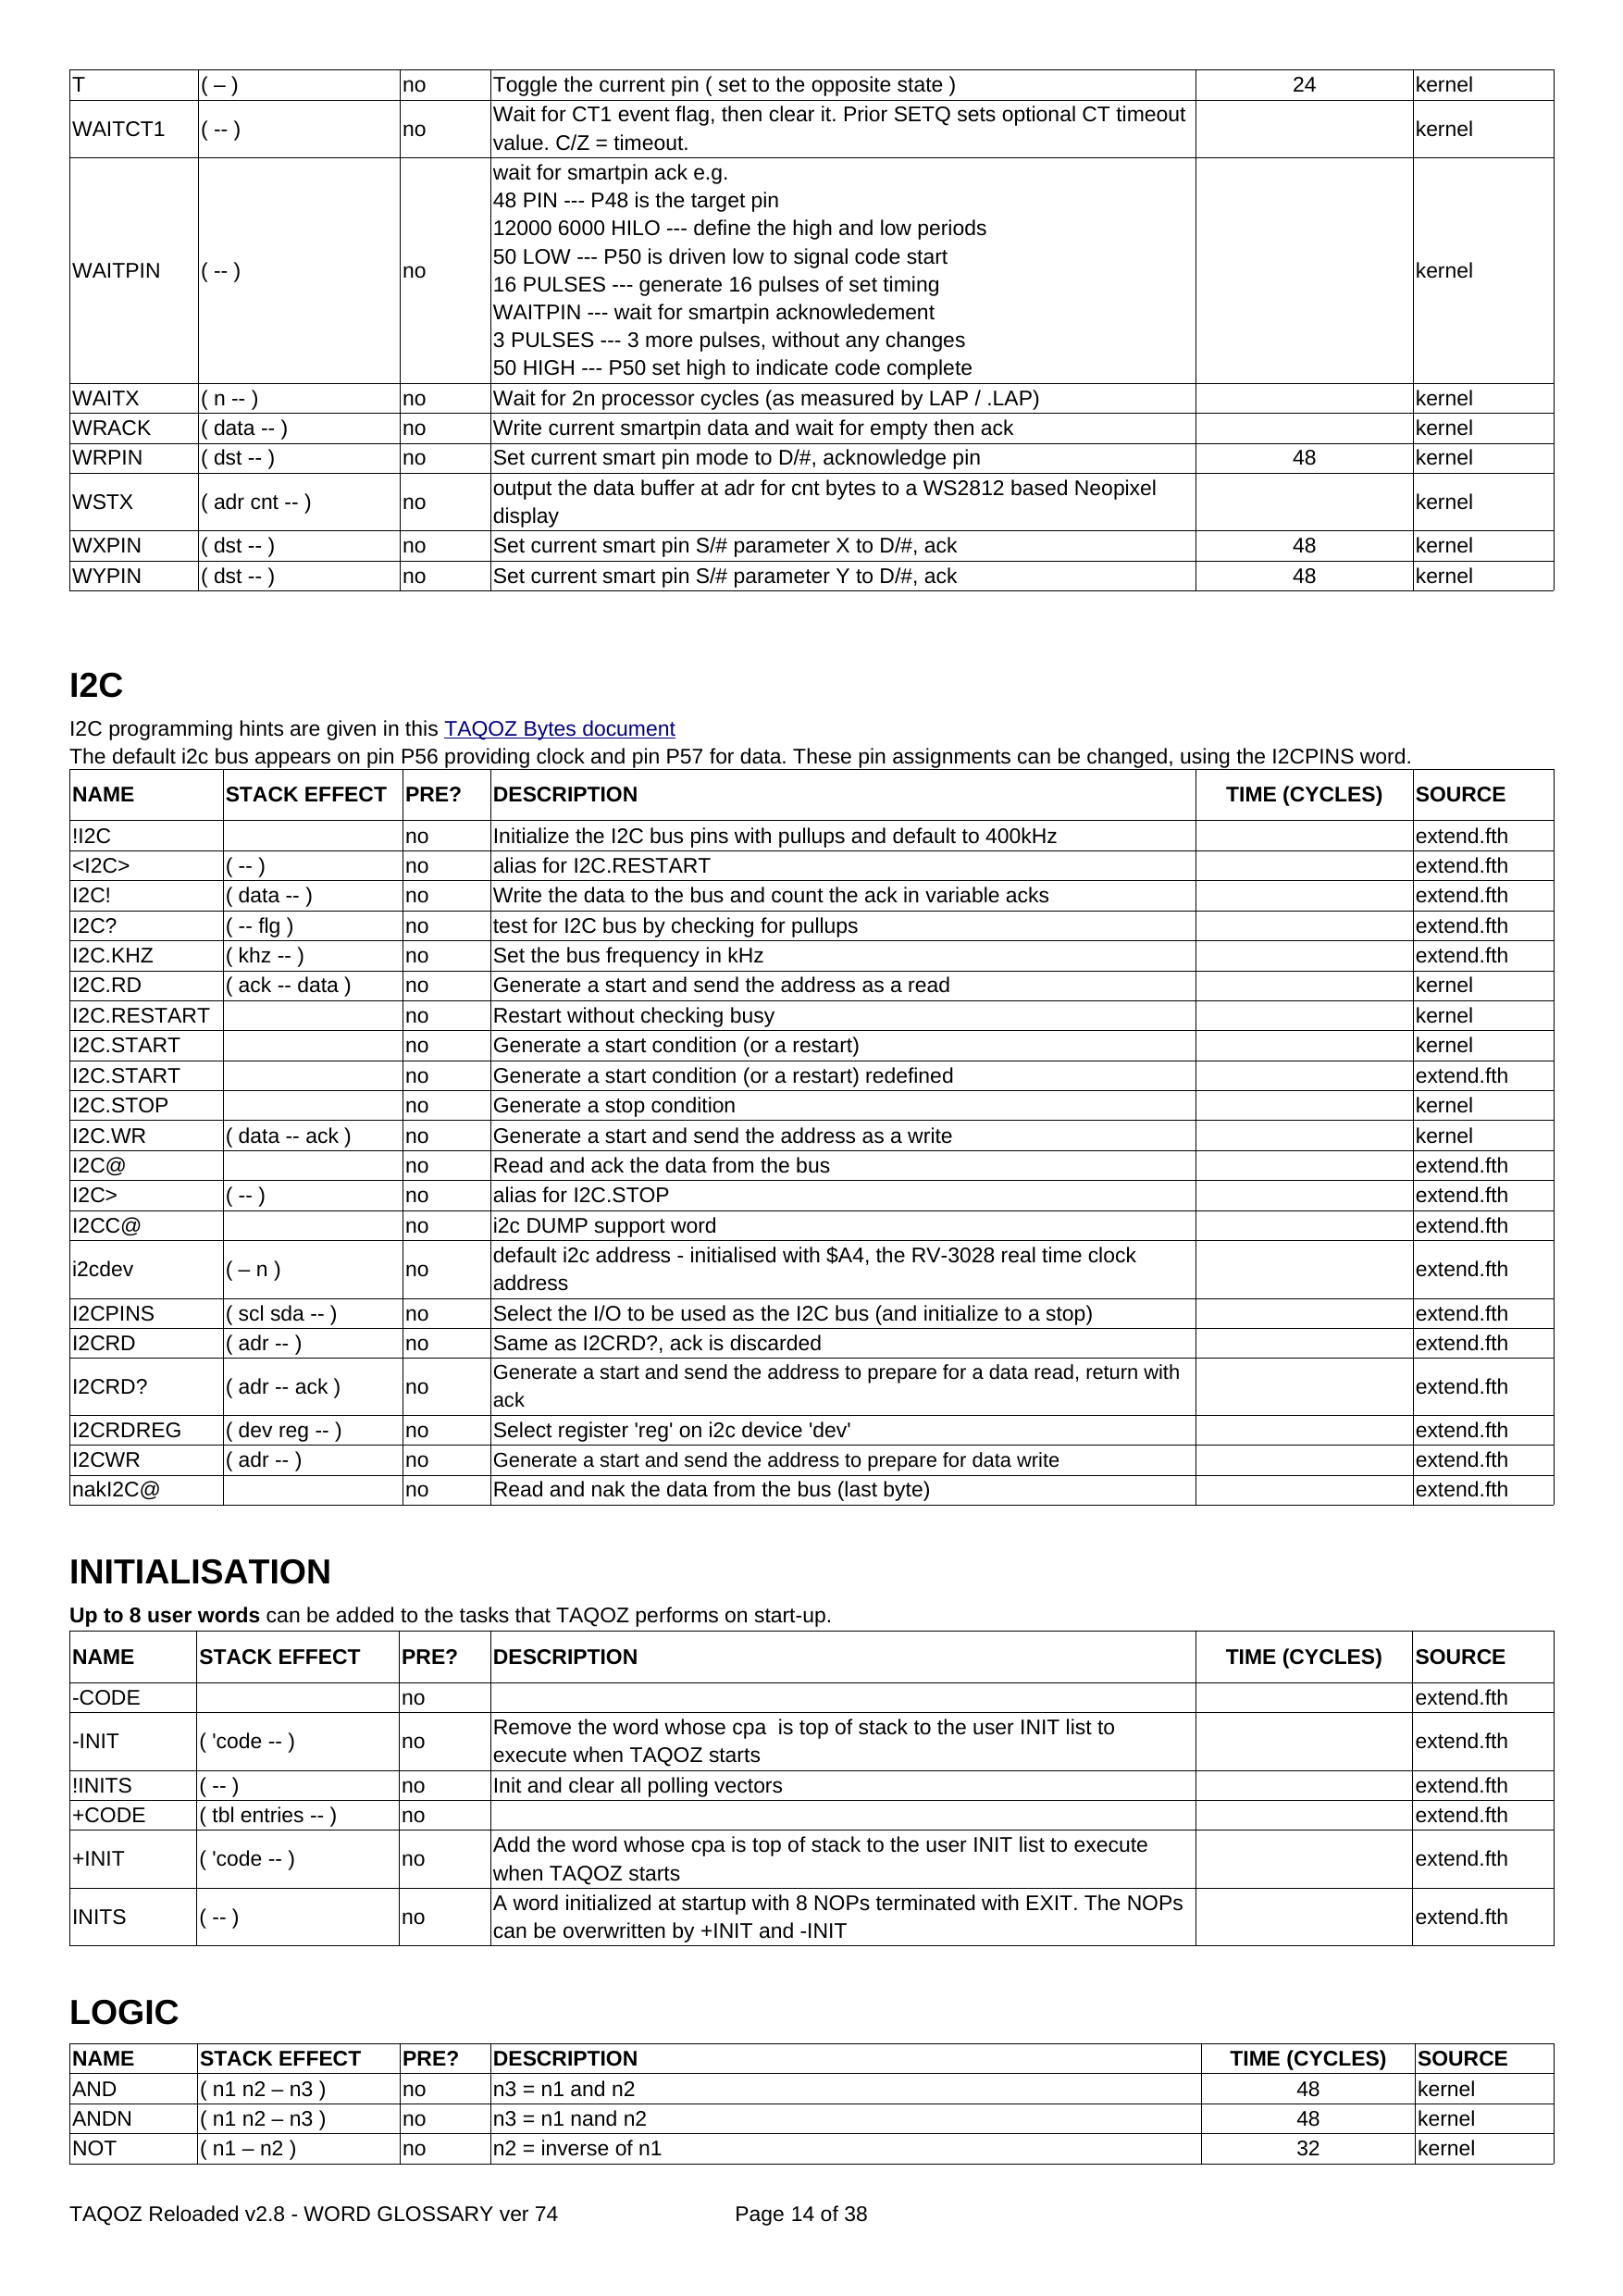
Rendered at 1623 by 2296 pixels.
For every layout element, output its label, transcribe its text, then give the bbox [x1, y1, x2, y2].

table_cell Initialize the I2C bus pins with pullups and default to 400kHz [491, 821, 1196, 850]
table_cell no [403, 1151, 490, 1180]
table_cell extend.fth [1414, 1446, 1554, 1474]
table_cell [1196, 1091, 1413, 1120]
table_cell 48 [1202, 2074, 1415, 2104]
table_cell [1196, 1416, 1413, 1445]
table_cell I2CC@ [70, 1211, 223, 1240]
table_cell [1196, 1889, 1412, 1945]
table_cell n2 = inverse of n1 [491, 2134, 1201, 2164]
table_cell ( -- ) [224, 851, 403, 880]
table_cell ( n1 n2 – n3 ) [198, 2074, 400, 2104]
table_cell no [403, 1181, 490, 1210]
subtitle LOGIC [69, 1992, 1554, 2032]
table_cell WRACK [70, 414, 198, 442]
table_cell no [403, 1299, 490, 1328]
table_cell no [401, 384, 490, 413]
table_header DESCRIPTION [491, 770, 1196, 820]
table_cell kernel [1414, 1031, 1554, 1061]
table_cell no [400, 1889, 490, 1945]
table_cell extend.fth [1414, 1416, 1554, 1445]
table_cell extend.fth [1414, 1299, 1554, 1328]
table_cell Init and clear all polling vectors [491, 1771, 1196, 1800]
table_cell I2C.START [70, 1061, 223, 1090]
table_cell kernel [1414, 444, 1554, 473]
table_cell extend.fth [1413, 1771, 1554, 1800]
table_cell [1196, 1151, 1413, 1180]
table_cell extend.fth [1414, 1151, 1554, 1180]
table_cell [1196, 1299, 1413, 1328]
table_cell kernel [1414, 531, 1554, 561]
table_cell WSTX [70, 474, 198, 530]
table_cell i2cdev [70, 1241, 223, 1297]
table_cell no [401, 562, 490, 590]
table_cell 48 [1196, 562, 1413, 590]
table_header NAME [70, 770, 223, 820]
table_cell I2C> [70, 1181, 223, 1210]
table_cell ( 'code -- ) [197, 1831, 399, 1888]
table_cell 48 [1196, 444, 1413, 473]
table_cell Read and nak the data from the bus (last byte) [491, 1476, 1196, 1505]
table_cell no [400, 1713, 490, 1769]
table_cell no [403, 1416, 490, 1445]
table_cell kernel [1414, 1121, 1554, 1150]
table_cell no [403, 1031, 490, 1061]
table_cell no [403, 1061, 490, 1090]
table_cell ( 'code -- ) [197, 1713, 399, 1769]
table_cell [224, 1001, 403, 1030]
table_header SOURCE [1413, 1632, 1554, 1682]
table_cell I2CPINS [70, 1299, 223, 1328]
text The default i2c bus appears on pin P56 providing clock and pin P57 for data. These pin assignments can be changed, using the I2CPINS word. [69, 744, 1554, 769]
table_cell ( adr -- ) [224, 1446, 403, 1474]
table_cell output the data buffer at adr for cnt bytes to a WS2812 based Neopixel display [491, 474, 1196, 530]
table_cell kernel [1414, 384, 1554, 413]
table_cell I2C.STOP [70, 1091, 223, 1120]
table_cell kernel [1416, 2134, 1554, 2164]
table_cell extend.fth [1414, 1359, 1554, 1415]
table_cell extend.fth [1413, 1801, 1554, 1830]
table_cell no [401, 414, 490, 442]
table_cell [1196, 1241, 1413, 1297]
text I2C programming hints are given in this TAQOZ Bytes document [69, 716, 1554, 740]
table_cell I2CRD [70, 1329, 223, 1358]
table_cell [1196, 384, 1413, 413]
table_header TIME (CYCLES) [1196, 1632, 1412, 1682]
table_cell [1196, 474, 1413, 530]
table_cell Remove the word whose cpa is top of stack to the user INIT list to execute when TAQOZ starts [491, 1713, 1196, 1769]
table_cell no [403, 851, 490, 880]
table_cell no [403, 821, 490, 850]
table_cell [1196, 1061, 1413, 1090]
table_cell [1196, 1831, 1412, 1888]
table_cell wait for smartpin ack e.g. 48 PIN --- P48 is the target pin 12000 6000 HILO --- define the high and low periods 50 LOW --- P50 is driven low to signal code start 16 PULSES --- generate 16 pulses of set timing WAITPIN --- wait for smartpin acknowledement 3 PULSES --- 3 more pulses, without any changes 50 HIGH --- P50 set high to indicate code complete [491, 158, 1196, 383]
table_header NAME [70, 2044, 197, 2073]
table_cell [1196, 972, 1413, 1000]
table_cell no [400, 1801, 490, 1830]
table_cell -INIT [70, 1713, 196, 1769]
table_cell no [401, 531, 490, 561]
table_cell extend.fth [1413, 1889, 1554, 1945]
table_cell Set current smart pin mode to D/#, acknowledge pin [491, 444, 1196, 473]
table_cell !I2C [70, 821, 223, 850]
table_cell I2C.RD [70, 972, 223, 1000]
table_cell ( data -- ) [199, 414, 400, 442]
table_cell 24 [1196, 70, 1413, 99]
table_cell I2CWR [70, 1446, 223, 1474]
subtitle INITIALISATION [69, 1551, 1554, 1591]
table_cell ( -- ) [199, 158, 400, 383]
table_cell ( ack -- data ) [224, 972, 403, 1000]
table_cell [1196, 941, 1413, 970]
table_cell extend.fth [1414, 1181, 1554, 1210]
table_header DESCRIPTION [491, 2044, 1201, 2073]
table_cell extend.fth [1414, 881, 1554, 911]
table_cell [1196, 1801, 1412, 1830]
table_cell no [401, 158, 490, 383]
table_cell !INITS [70, 1771, 196, 1800]
table_cell n3 = n1 and n2 [491, 2074, 1201, 2104]
table_cell I2C.KHZ [70, 941, 223, 970]
table_cell kernel [1414, 158, 1554, 383]
table_cell ( -- ) [199, 101, 400, 157]
table_cell Toggle the current pin ( set to the opposite state ) [491, 70, 1196, 99]
table_cell ( – n ) [224, 1241, 403, 1297]
table_cell no [401, 474, 490, 530]
table_cell ( data -- ) [224, 881, 403, 911]
table_cell [1196, 912, 1413, 940]
table_cell <I2C> [70, 851, 223, 880]
table_cell ( dst -- ) [199, 562, 400, 590]
table_cell T [70, 70, 198, 99]
table_cell kernel [1416, 2104, 1554, 2133]
table_cell no [401, 2104, 490, 2133]
table_cell Set the bus frequency in kHz [491, 941, 1196, 970]
table_cell ( -- ) [197, 1771, 399, 1800]
table_cell extend.fth [1414, 941, 1554, 970]
table_cell kernel [1416, 2074, 1554, 2104]
table_cell I2C! [70, 881, 223, 911]
table_cell [1196, 1211, 1413, 1240]
table_cell [224, 1031, 403, 1061]
table_cell [1196, 881, 1413, 911]
table_cell [224, 1476, 403, 1505]
table_cell ( – ) [199, 70, 400, 99]
table_cell [1196, 1181, 1413, 1210]
table_cell Generate a stop condition [491, 1091, 1196, 1120]
table_cell ( tbl entries -- ) [197, 1801, 399, 1830]
table_cell WXPIN [70, 531, 198, 561]
table_cell no [403, 1001, 490, 1030]
table_header TIME (CYCLES) [1196, 770, 1413, 820]
table_cell ( n1 – n2 ) [198, 2134, 400, 2164]
table_cell i2c DUMP support word [491, 1211, 1196, 1240]
table_cell extend.fth [1413, 1713, 1554, 1769]
table_header STACK EFFECT [197, 1632, 399, 1682]
table_cell ( dev reg -- ) [224, 1416, 403, 1445]
table_cell extend.fth [1414, 1476, 1554, 1505]
subtitle I2C [69, 664, 1554, 705]
table_cell no [401, 2134, 490, 2164]
table_cell [1196, 158, 1413, 383]
table_cell ( -- ) [197, 1889, 399, 1945]
table_cell alias for I2C.STOP [491, 1181, 1196, 1210]
table_cell ( scl sda -- ) [224, 1299, 403, 1328]
table_cell [224, 1061, 403, 1090]
table_cell no [401, 70, 490, 99]
table_cell alias for I2C.RESTART [491, 851, 1196, 880]
table_cell extend.fth [1413, 1683, 1554, 1712]
table_cell ( -- ) [224, 1181, 403, 1210]
text Up to 8 user words can be added to the tasks that TAQOZ performs on start-up. [69, 1603, 1554, 1627]
table_header PRE? [403, 770, 490, 820]
table_cell A word initialized at startup with 8 NOPs terminated with EXIT. The NOPs can be overwritten by +INIT and -INIT [491, 1889, 1196, 1945]
table_cell 32 [1202, 2134, 1415, 2164]
table_cell [491, 1683, 1196, 1712]
table_cell ( adr -- ack ) [224, 1359, 403, 1415]
table_cell Generate a start and send the address to prepare for data write [491, 1446, 1196, 1474]
table_cell I2CRD? [70, 1359, 223, 1415]
table_cell Generate a start condition (or a restart) redefined [491, 1061, 1196, 1090]
table_header STACK EFFECT [198, 2044, 400, 2073]
table_cell [197, 1683, 399, 1712]
table_cell no [403, 881, 490, 911]
table_cell [491, 1801, 1196, 1830]
table_cell Generate a start and send the address as a write [491, 1121, 1196, 1150]
table_cell I2C.START [70, 1031, 223, 1061]
table_cell [224, 1151, 403, 1180]
table_cell kernel [1414, 101, 1554, 157]
table_cell WAITCT1 [70, 101, 198, 157]
table_cell no [401, 2074, 490, 2104]
table_cell no [403, 1359, 490, 1415]
table_cell n3 = n1 nand n2 [491, 2104, 1201, 2133]
table_cell no [403, 1121, 490, 1150]
table_cell [1196, 821, 1413, 850]
table_cell extend.fth [1414, 912, 1554, 940]
table_cell test for I2C bus by checking for pullups [491, 912, 1196, 940]
table_cell no [403, 1476, 490, 1505]
table_cell +INIT [70, 1831, 196, 1888]
table_cell [1196, 1031, 1413, 1061]
table_cell Select register 'reg' on i2c device 'dev' [491, 1416, 1196, 1445]
table_cell kernel [1414, 474, 1554, 530]
table_cell ( n -- ) [199, 384, 400, 413]
table_header TIME (CYCLES) [1202, 2044, 1415, 2073]
table_cell ( data -- ack ) [224, 1121, 403, 1150]
table_cell extend.fth [1414, 821, 1554, 850]
table_cell kernel [1414, 562, 1554, 590]
table_cell Generate a start and send the address as a read [491, 972, 1196, 1000]
table_cell extend.fth [1414, 1211, 1554, 1240]
table_cell [1196, 1121, 1413, 1150]
table_cell -CODE [70, 1683, 196, 1712]
table_cell no [403, 1091, 490, 1120]
table_header NAME [70, 1632, 196, 1682]
table_cell kernel [1414, 1091, 1554, 1120]
table_cell AND [70, 2074, 197, 2104]
table_cell Add the word whose cpa is top of stack to the user INIT list to execute when TAQOZ starts [491, 1831, 1196, 1888]
table_cell WYPIN [70, 562, 198, 590]
table_cell ( adr -- ) [224, 1329, 403, 1358]
table_cell no [403, 972, 490, 1000]
table_header PRE? [400, 1632, 490, 1682]
table_header DESCRIPTION [491, 1632, 1196, 1682]
table_cell [1196, 1683, 1412, 1712]
table_cell no [403, 941, 490, 970]
table_cell extend.fth [1414, 1241, 1554, 1297]
table_cell 48 [1196, 531, 1413, 561]
table_cell [224, 1211, 403, 1240]
table_cell [1196, 1001, 1413, 1030]
table_cell no [401, 101, 490, 157]
table_cell Restart without checking busy [491, 1001, 1196, 1030]
table_cell [1196, 1329, 1413, 1358]
table_cell extend.fth [1414, 1329, 1554, 1358]
table_cell Same as I2CRD?, ack is discarded [491, 1329, 1196, 1358]
table_cell [1196, 851, 1413, 880]
table_cell no [403, 1446, 490, 1474]
table_cell [1196, 1446, 1413, 1474]
table_cell Generate a start and send the address to prepare for a data read, return with ack [491, 1359, 1196, 1415]
table_cell I2CRDREG [70, 1416, 223, 1445]
table_cell Wait for 2n processor cycles (as measured by LAP / .LAP) [491, 384, 1196, 413]
table_cell ( dst -- ) [199, 444, 400, 473]
table_cell 48 [1202, 2104, 1415, 2133]
table_header SOURCE [1414, 770, 1554, 820]
table_cell [1196, 1476, 1413, 1505]
table_cell no [403, 1329, 490, 1358]
table_cell WAITX [70, 384, 198, 413]
table_cell extend.fth [1414, 851, 1554, 880]
table_cell NOT [70, 2134, 197, 2164]
table_cell Generate a start condition (or a restart) [491, 1031, 1196, 1061]
table_cell kernel [1414, 414, 1554, 442]
table_cell [1196, 1359, 1413, 1415]
table_cell WAITPIN [70, 158, 198, 383]
table_cell ANDN [70, 2104, 197, 2133]
table_cell nakI2C@ [70, 1476, 223, 1505]
table_cell ( khz -- ) [224, 941, 403, 970]
table_cell +CODE [70, 1801, 196, 1830]
table_header STACK EFFECT [224, 770, 403, 820]
table_cell [1196, 101, 1413, 157]
table_cell [1196, 1713, 1412, 1769]
table_cell no [400, 1831, 490, 1888]
table_cell kernel [1414, 70, 1554, 99]
table_cell default i2c address - initialised with $A4, the RV-3028 real time clock address [491, 1241, 1196, 1297]
table_cell [1196, 414, 1413, 442]
table_cell no [401, 444, 490, 473]
table_cell Write the data to the bus and count the ack in variable acks [491, 881, 1196, 911]
table_cell I2C? [70, 912, 223, 940]
table_cell no [403, 1241, 490, 1297]
table_cell INITS [70, 1889, 196, 1945]
table_cell extend.fth [1413, 1831, 1554, 1888]
table_cell kernel [1414, 972, 1554, 1000]
table_cell no [403, 912, 490, 940]
table_cell ( dst -- ) [199, 531, 400, 561]
table_cell Read and ack the data from the bus [491, 1151, 1196, 1180]
table_cell [224, 1091, 403, 1120]
table_cell ( -- flg ) [224, 912, 403, 940]
table_cell I2C@ [70, 1151, 223, 1180]
table_cell ( adr cnt -- ) [199, 474, 400, 530]
table_header SOURCE [1416, 2044, 1554, 2073]
table_cell ( n1 n2 – n3 ) [198, 2104, 400, 2133]
table_cell kernel [1414, 1001, 1554, 1030]
table_cell I2C.RESTART [70, 1001, 223, 1030]
table_cell no [403, 1211, 490, 1240]
table_cell WRPIN [70, 444, 198, 473]
table_cell Select the I/O to be used as the I2C bus (and initialize to a stop) [491, 1299, 1196, 1328]
table_cell Set current smart pin S/# parameter Y to D/#, ack [491, 562, 1196, 590]
table_cell [224, 821, 403, 850]
table_cell Set current smart pin S/# parameter X to D/#, ack [491, 531, 1196, 561]
table_cell I2C.WR [70, 1121, 223, 1150]
table_cell Write current smartpin data and wait for empty then ack [491, 414, 1196, 442]
table_cell no [400, 1683, 490, 1712]
table_cell [1196, 1771, 1412, 1800]
table_cell no [400, 1771, 490, 1800]
table_header PRE? [401, 2044, 490, 2073]
table_cell Wait for CT1 event flag, then clear it. Prior SETQ sets optional CT timeout value. C/Z = timeout. [491, 101, 1196, 157]
table_cell extend.fth [1414, 1061, 1554, 1090]
